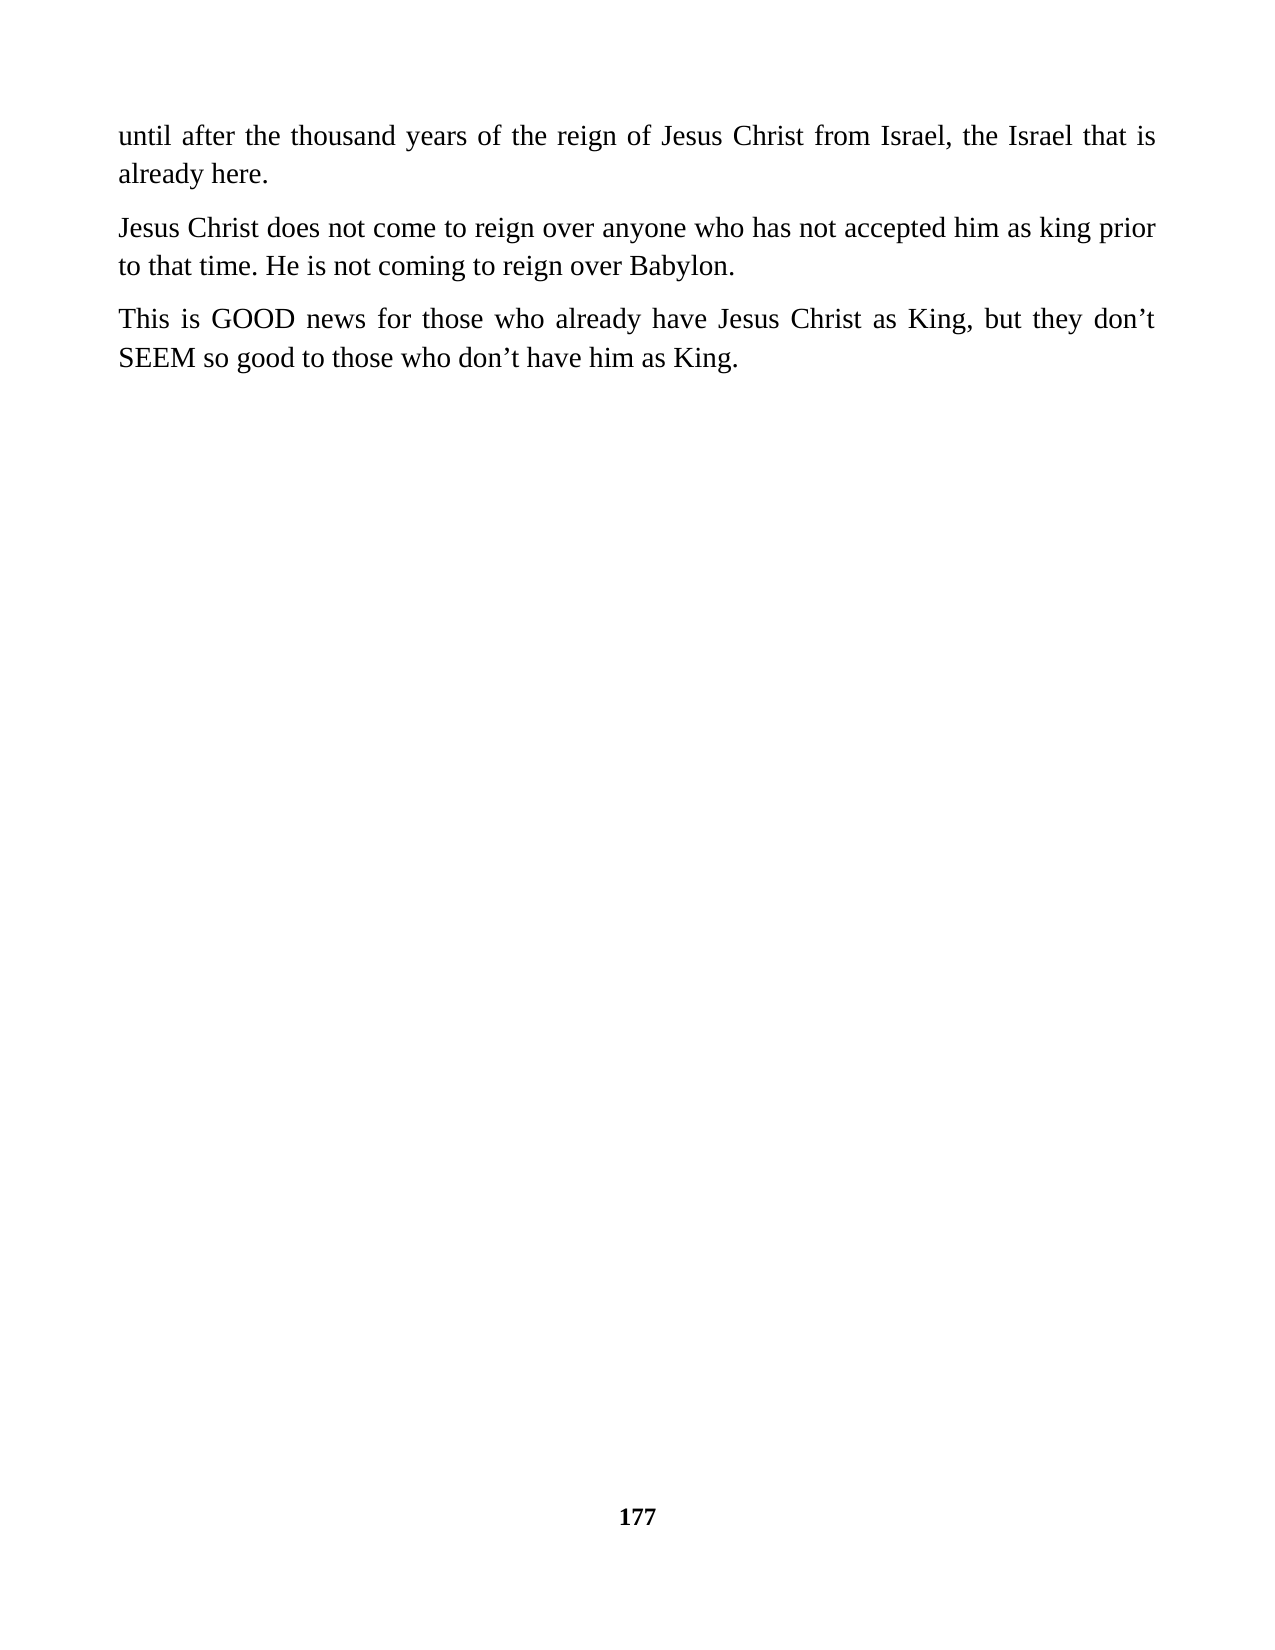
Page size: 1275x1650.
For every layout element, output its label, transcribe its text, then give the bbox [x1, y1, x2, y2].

text This is GOOD news for those who already have Jesus Christ as King, but they don’t SEEM so good to those who don’t have him as King. [118, 301, 1157, 373]
text Jesus Christ does not come to reign over anyone who has not accepted him as king prior to that time. He is not coming to reign over Babylon. [118, 210, 1157, 282]
text until after the thousand years of the reign of Jesus Christ from Israel, the Israel that is already here. [118, 118, 1157, 190]
